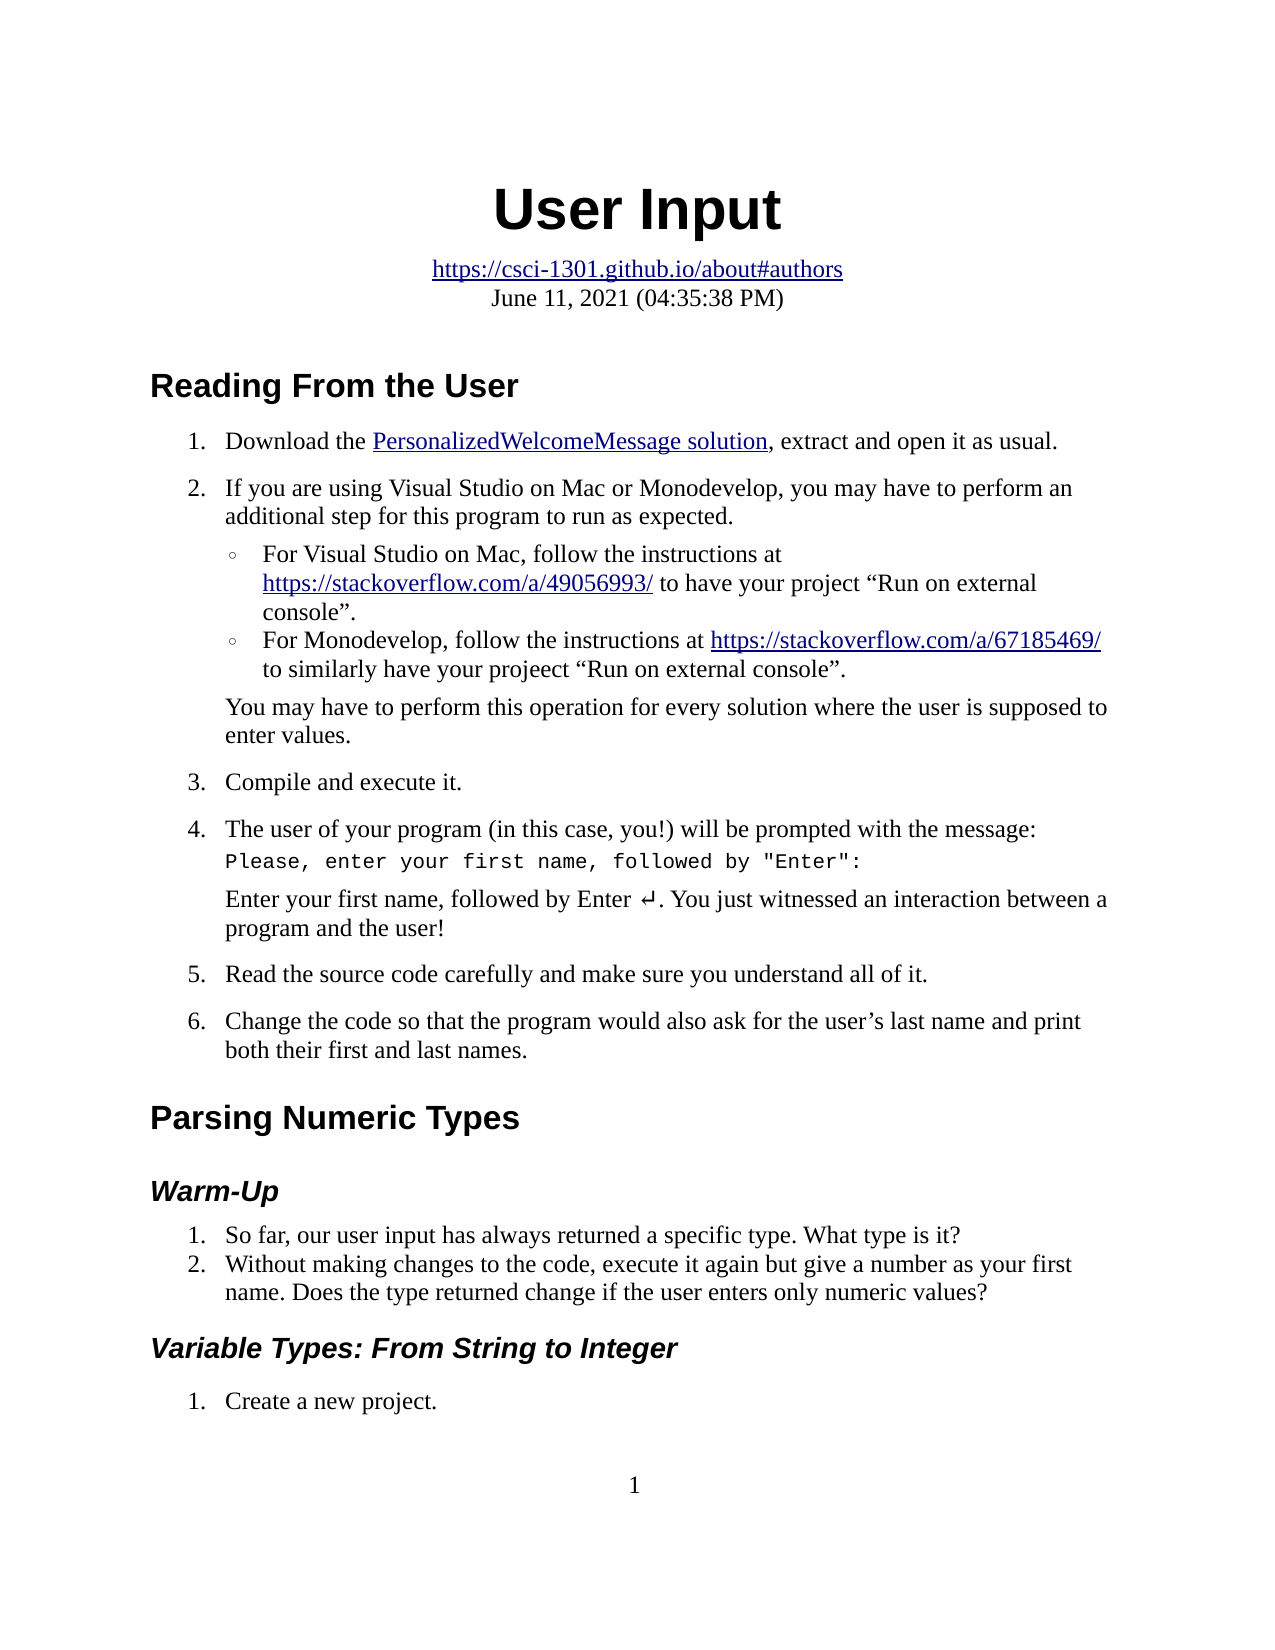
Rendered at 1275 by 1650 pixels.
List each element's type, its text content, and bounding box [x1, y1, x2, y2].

list The user of your program (in this case, you!) will be prompted with the message: [187, 814, 1125, 843]
list You may have to perform this operation for every solution where the user is supposed to enter values. [187, 692, 1125, 749]
list Create a new project. [187, 1386, 1125, 1415]
text June 11, 2021 (04:35:38 PM) [150, 283, 1125, 312]
list For Monodevelop, follow the instructions at https://stackoverflow.com/a/67185469/ to similarly have your projeect “Run on external console”. [225, 625, 1125, 683]
list So far, our user input has always returned a specific type. What type is it? [187, 1220, 1125, 1249]
list Compile and execute it. [187, 767, 1125, 796]
text https://csci-1301.github.io/about#authors [150, 254, 1125, 283]
list Please, enter your first name, followed by "Enter": [187, 852, 1125, 875]
title User Input [150, 175, 1125, 242]
list For Visual Studio on Mac, follow the instructions at https://stackoverflow.com/a/49056993/ to have your project “Run on external console”. [225, 539, 1125, 625]
subtitle Reading From the User [150, 366, 1125, 404]
subtitle Parsing Numeric Types [150, 1098, 1125, 1136]
subtitle Warm-Up [150, 1174, 1125, 1207]
list Read the source code carefully and make sure you understand all of it. [187, 959, 1125, 988]
list Enter your first name, followed by Enter ↵. You just witnessed an interaction between a program and the user! [187, 884, 1125, 942]
list If you are using Visual Studio on Mac or Monodevelop, you may have to perform an additional step for this program to run as expected. [187, 473, 1125, 530]
list Without making changes to the code, execute it again but give a number as your first name. Does the type returned change if the user enters only numeric values? [187, 1249, 1125, 1306]
list Download the PersonalizedWelcomeMessage solution, extract and open it as usual. [187, 426, 1125, 455]
list Change the code so that the program would also ask for the user’s last name and print both their first and last names. [187, 1006, 1125, 1064]
subtitle Variable Types: From String to Integer [150, 1331, 1125, 1365]
